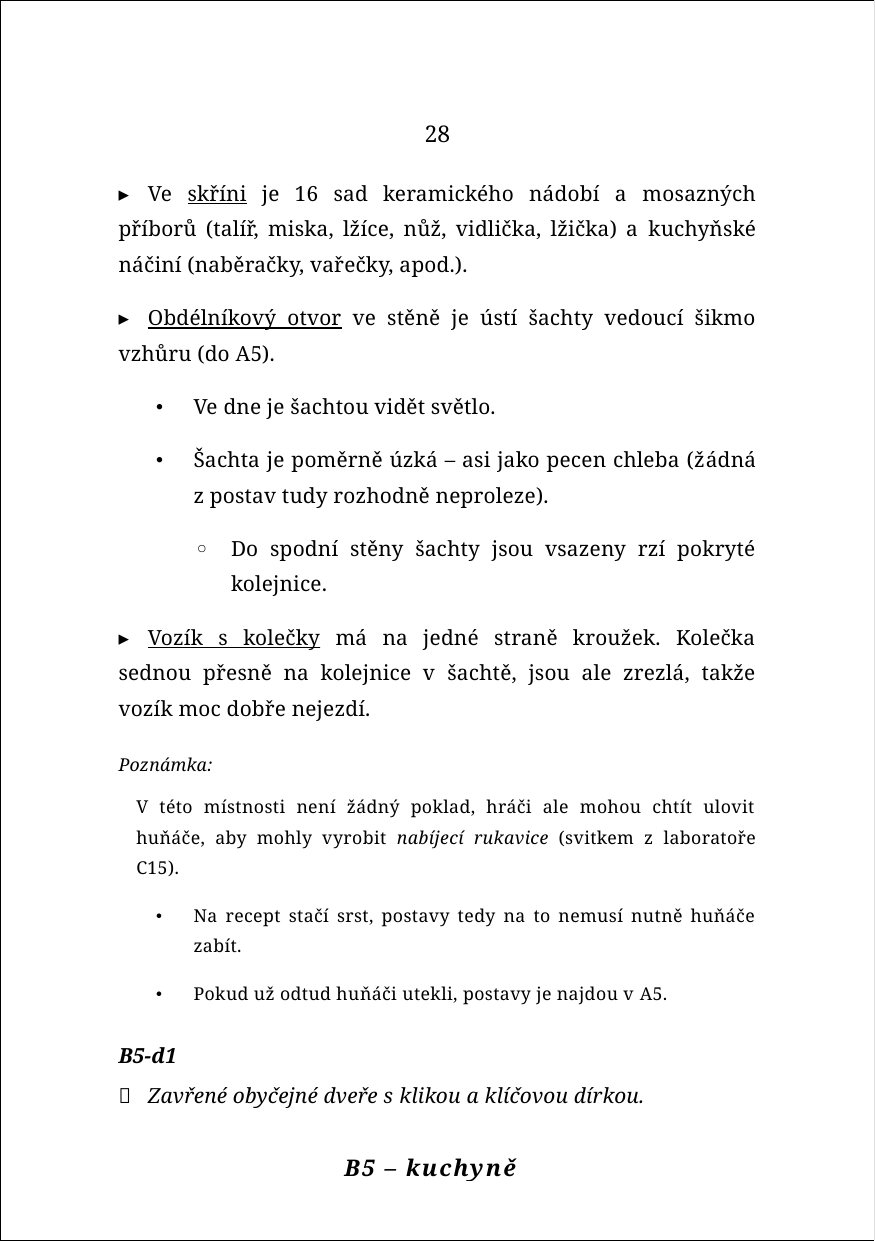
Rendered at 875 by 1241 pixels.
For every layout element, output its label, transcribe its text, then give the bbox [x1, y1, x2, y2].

text ▸ Obdélníkový otvor ve stěně je ústí šachty vedoucí šikmo vzhůru (do A5). [118, 303, 756, 367]
subtitle B5-d1 [118, 1041, 756, 1069]
list Na recept stačí srst, postavy tedy na to nemusí nutně huňáče zabít. [156, 903, 756, 958]
text Poznámka: [118, 753, 756, 777]
list Šachta je poměrně úzká – asi jako pecen chleba (žádná z⁠ postav tudy rozhodně neproleze). [156, 445, 756, 509]
list Do spodní stěny šachty jsou vsazeny rzí pokryté kolejnice. [193, 534, 756, 598]
list Ve dne je šachtou vidět světlo. [156, 392, 756, 420]
text ▸ Vozík s⁠ kolečky má na jedné straně kroužek. Kolečka sednou přesně na kolejnice v⁠ šachtě, jsou ale zrezlá, takže vozík moc dobře nejezdí. [118, 623, 756, 722]
text ▸ Ve skříni je 16 sad keramického nádobí a⁠ mosazných příborů (talíř, miska, lžíce, nůž, vidlička, lžička) a⁠ kuchyňské náčiní (naběračky, vařečky, apod.). [118, 179, 756, 278]
text 🚪 Zavřené obyčejné dveře s⁠ klikou a⁠ klíčovou dírkou. [118, 1081, 756, 1110]
text V⁠ této místnosti není žádný poklad, hráči ale mohou chtít ulovit huňáče, aby mohly vyrobit nabíjecí rukavice (svitkem z⁠ laboratoře C15). [136, 795, 756, 879]
list Pokud už odtud huňáči utekli, postavy je najdou v⁠ A5. [156, 981, 756, 1006]
